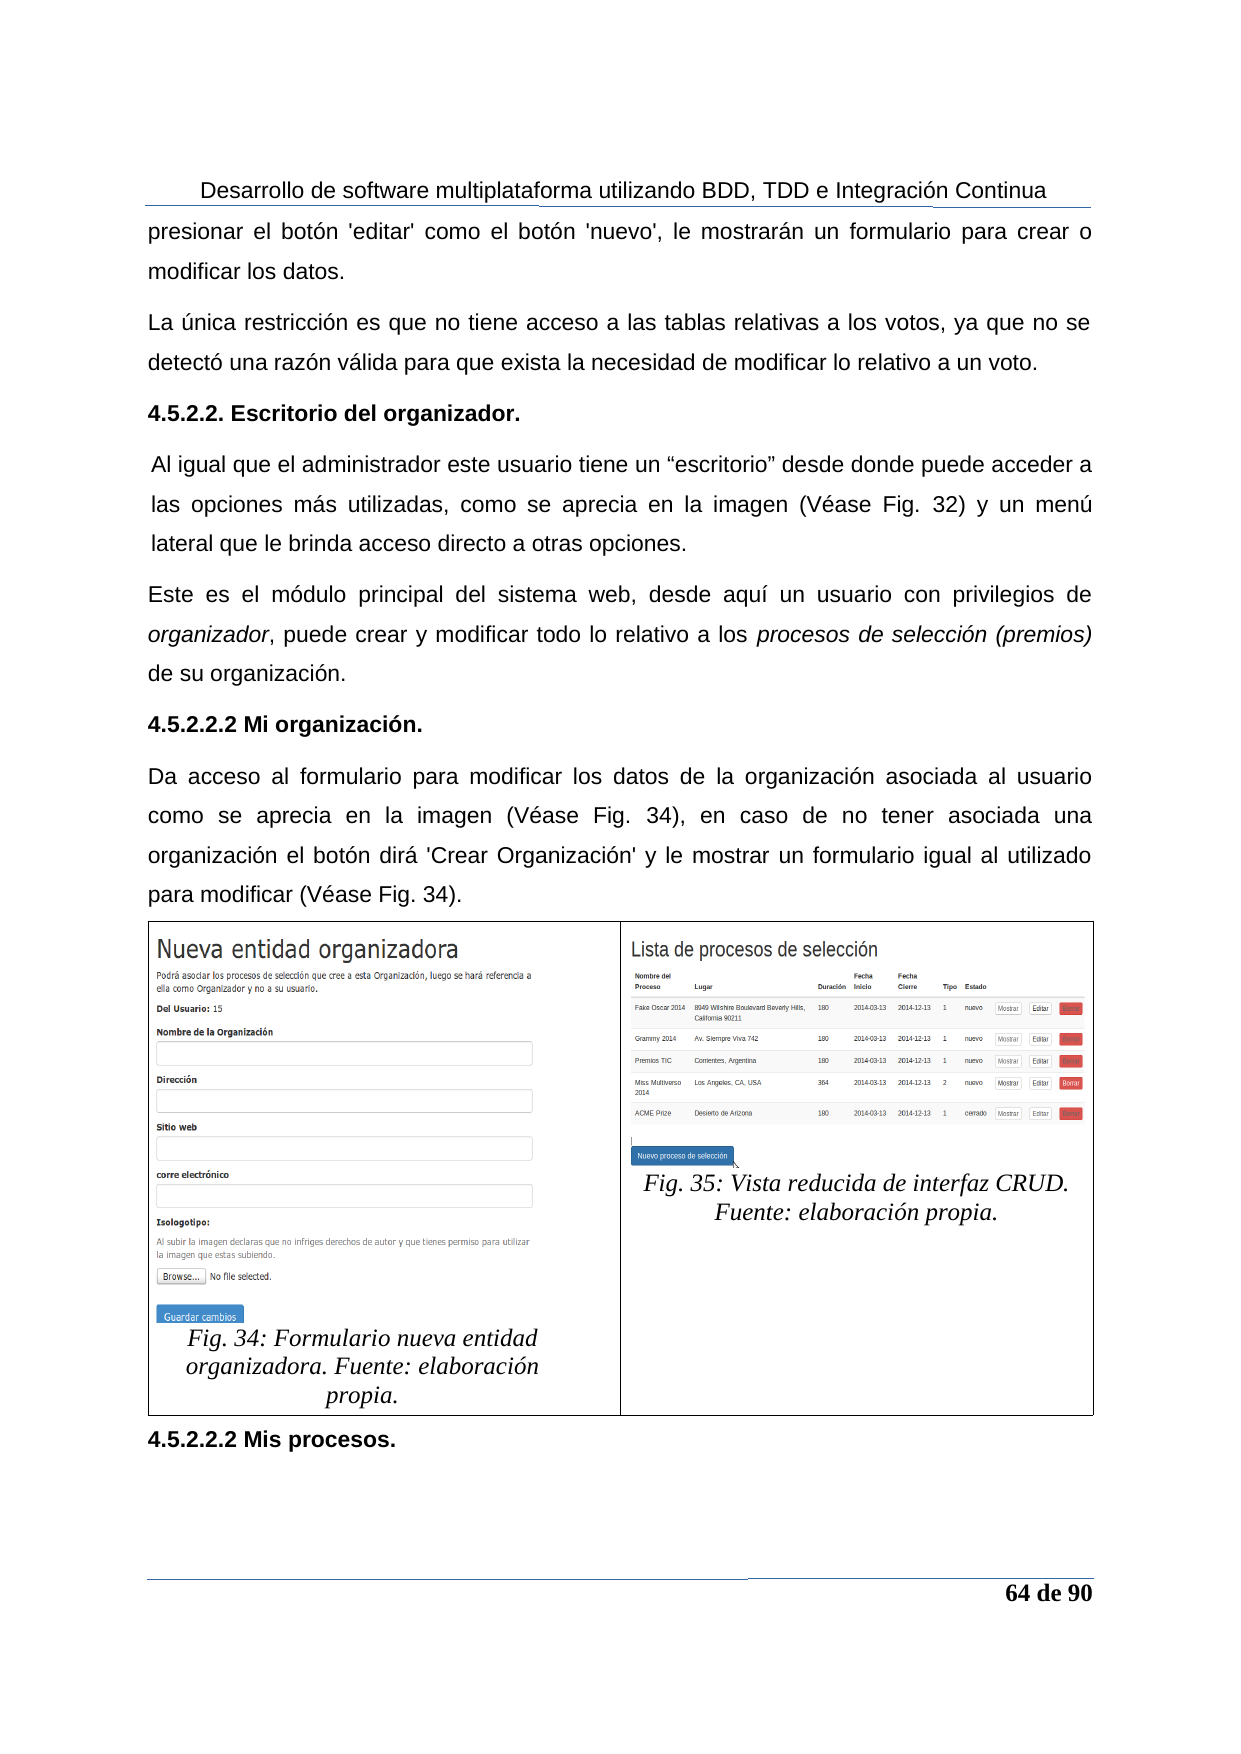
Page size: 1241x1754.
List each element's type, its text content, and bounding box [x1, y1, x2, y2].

table_header [621, 922, 1093, 1414]
table_header [149, 922, 620, 1414]
text presionar el botón 'editar' como el botón 'nuevo', le mostrarán un formulario para crear o modificar los datos. [148, 218, 1093, 284]
picture [628, 938, 1085, 1168]
text 4.5.2.2.2 Mi organización. [148, 711, 1093, 738]
picture [153, 939, 534, 1323]
text Este es el módulo principal del sistema web, desde aquí un usuario con privilegios de organizador, puede crear y modificar todo lo relativo a los procesos de selección (premios) de su organización. [148, 581, 1093, 687]
text Da acceso al formulario para modificar los datos de la organización asociada al usuario como se aprecia en la imagen (Véase Fig. 34), en caso de no tener asociada una organización el botón dirá 'Crear Organización' y le mostrar un formulario igual al utilizado para modificar (Véase Fig. 34). [148, 763, 1093, 907]
text 4.5.2.2.2 Mis procesos. [148, 1426, 1093, 1453]
list Al igual que el administrador este usuario tiene un “escritorio” desde donde puede acceder a las opciones más utilizadas, como se aprecia en la imagen (Véase Fig. 32) y un menú lateral que le brinda acceso directo a otras opciones. [151, 451, 1093, 556]
text 4.5.2.2. Escritorio del organizador. [148, 400, 1093, 426]
text La única restricción es que no tiene acceso a las tablas relativas a los votos, ya que no se detectó una razón válida para que exista la necesidad de modificar lo relativo a un voto. [148, 309, 1093, 375]
